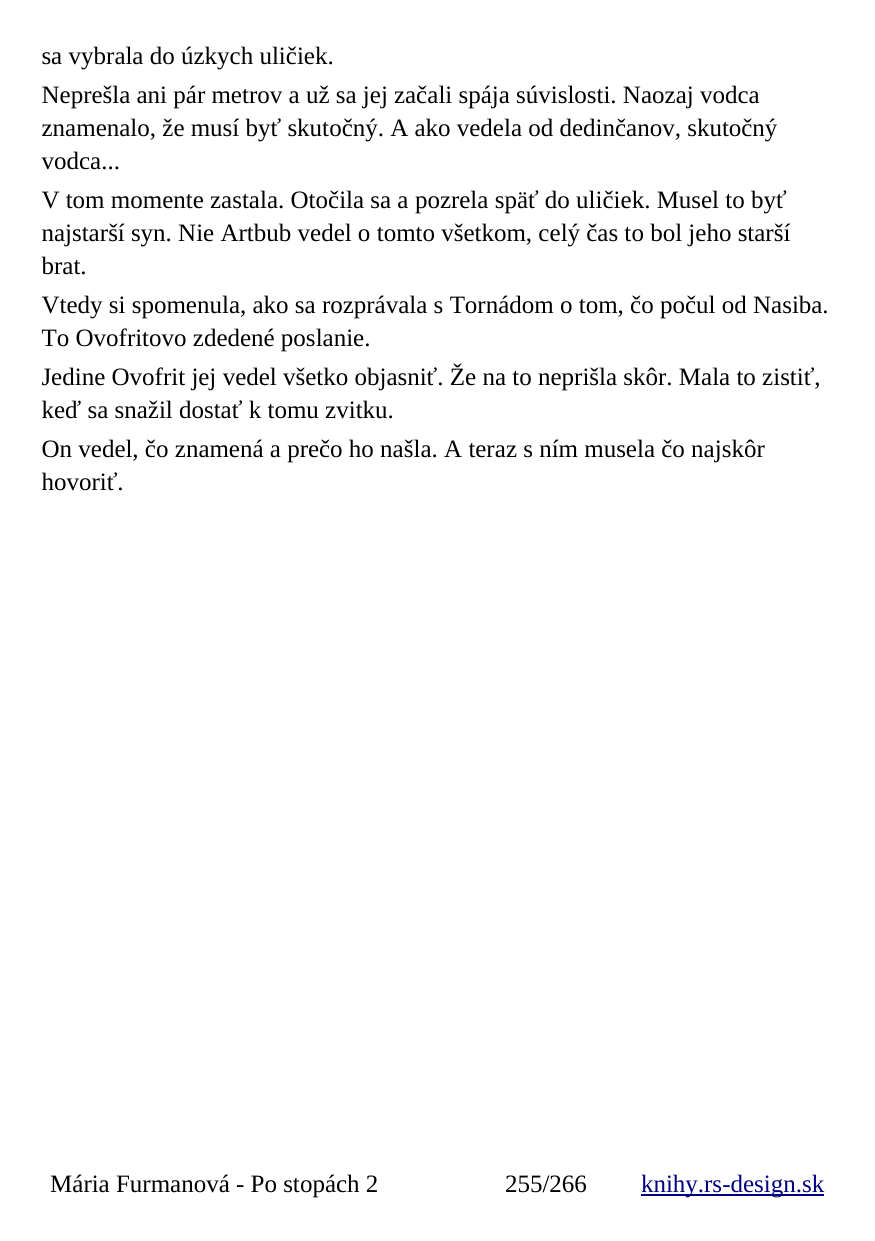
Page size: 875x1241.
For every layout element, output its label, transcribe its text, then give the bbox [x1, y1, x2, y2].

text Vtedy si spomenula, ako sa rozprávala s Tornádom o tom, čo počul od Nasiba. To Ovofritovo zdedené poslanie. [41, 290, 833, 352]
text Neprešla ani pár metrov a už sa jej začali spája súvislosti. Naozaj vodca znamenalo, že musí byť skutočný. A ako vedela od dedinčanov, skutočný vodca... [41, 80, 833, 175]
text sa vybrala do úzkych uličiek. [41, 41, 833, 70]
text On vedel, čo znamená a prečo ho našla. A teraz s ním musela čo najskôr hovoriť. [41, 434, 833, 496]
text Jedine Ovofrit jej vedel všetko objasniť. Že na to neprišla skôr. Mala to zistiť, keď sa snažil dostať k tomu zvitku. [41, 362, 833, 424]
text V tom momente zastala. Otočila sa a pozrela späť do uličiek. Musel to byť najstarší syn. Nie Artbub vedel o tomto všetkom, celý čas to bol jeho starší brat. [41, 185, 833, 280]
